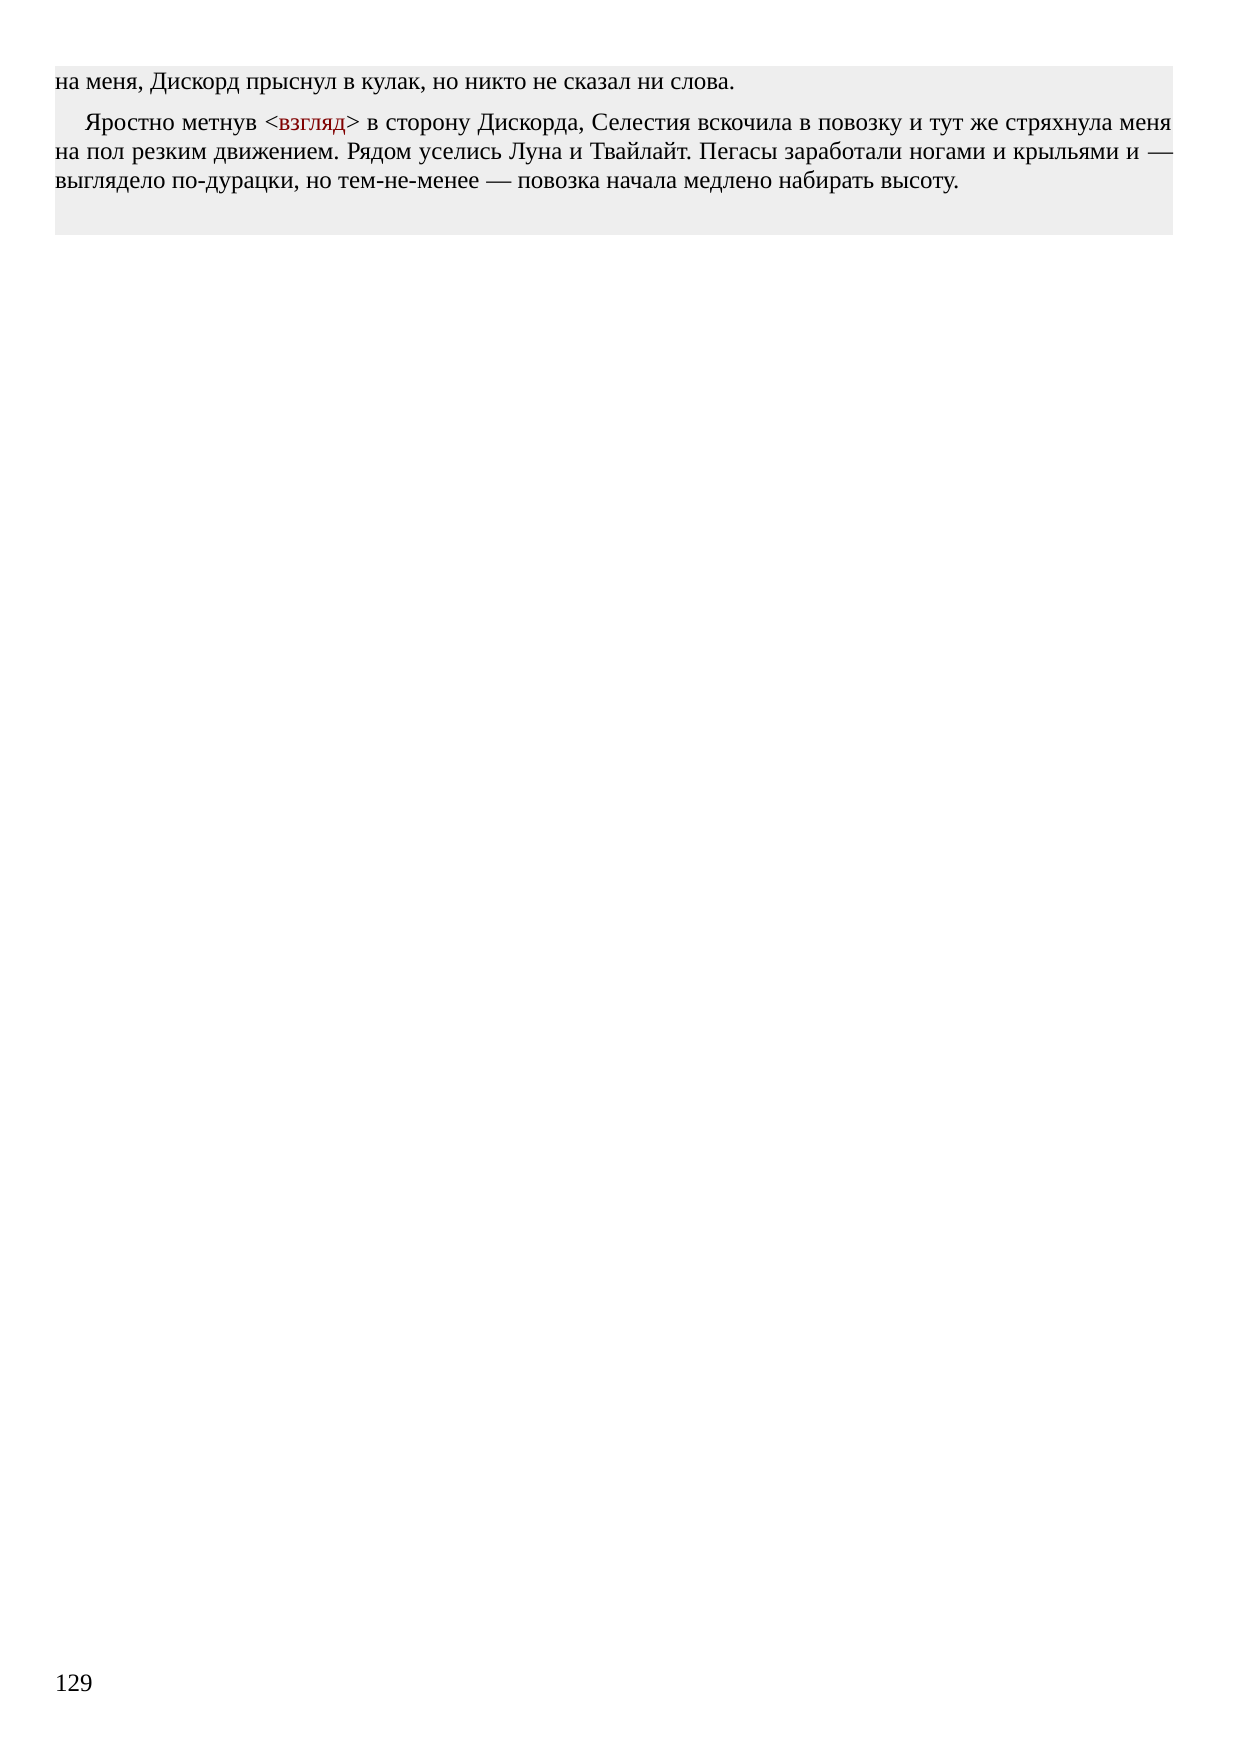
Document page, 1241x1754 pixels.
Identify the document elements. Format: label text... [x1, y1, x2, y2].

text Яростно метнув <взгляд> в сторону Дискорда, Селестия вскочила в повозку и тут же стряхнула меня на пол резким движением. Рядом уселись Луна и Твайлайт. Пегасы заработали ногами и крыльями и — выглядело по-дурацки, но тем-не-менее — повозка начала медлено набирать высоту. [55, 107, 1173, 193]
text на меня, Дискорд прыснул в кулак, но никто не сказал ни слова. [55, 66, 1173, 95]
